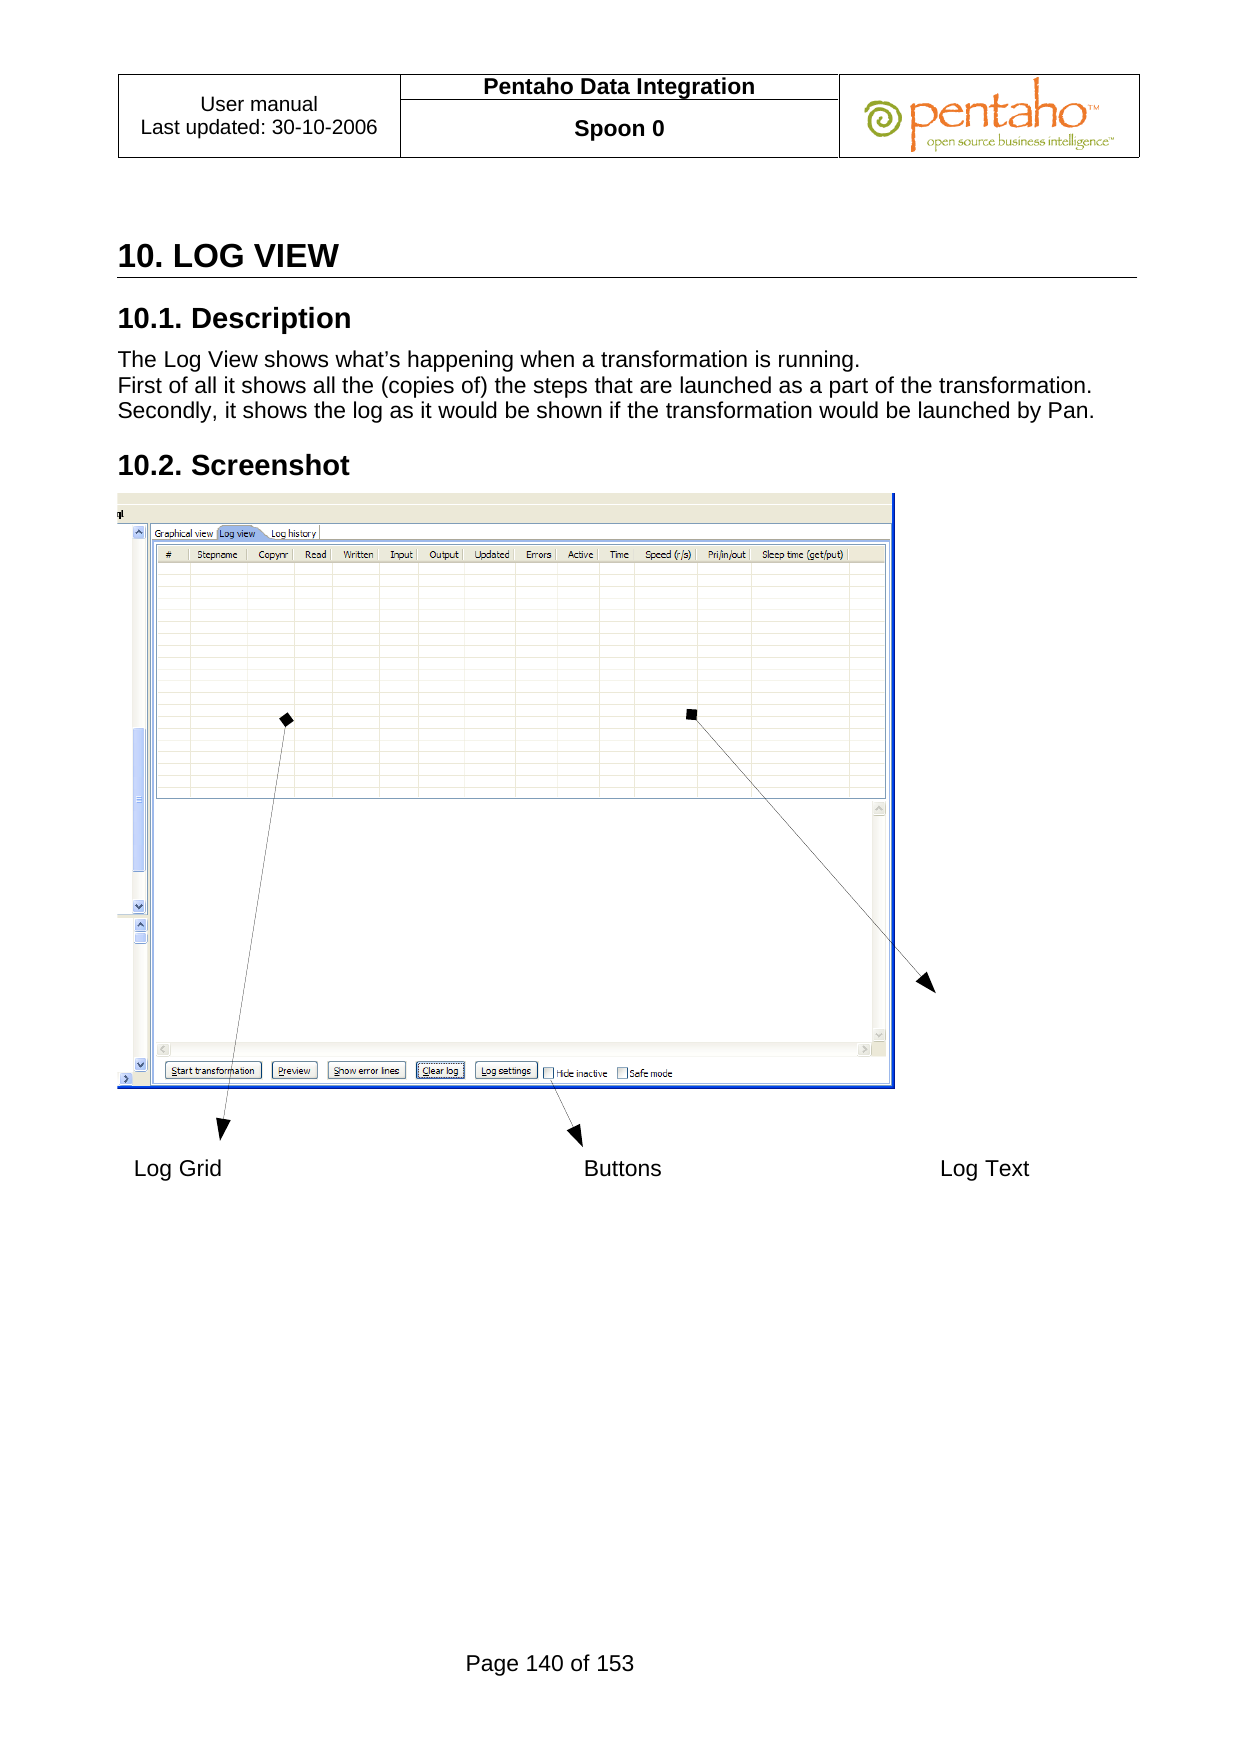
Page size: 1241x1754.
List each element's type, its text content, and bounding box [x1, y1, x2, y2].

subtitle Description [117, 302, 1137, 334]
subtitle Screenshot [117, 449, 1137, 481]
text Log Text [940, 1156, 1057, 1182]
picture [117, 493, 895, 1089]
text The Log View shows what’s happening when a transformation is running. [117, 347, 1137, 373]
text First of all it shows all the (copies of) the steps that are launched as a part of the transformation. [117, 373, 1137, 398]
text Secondly, it shows the log as it would be shown if the transformation would be launched by Pan. [117, 398, 1137, 424]
text Buttons [584, 1156, 682, 1182]
subtitle Log View [117, 238, 1137, 277]
text Log Grid [134, 1156, 250, 1182]
